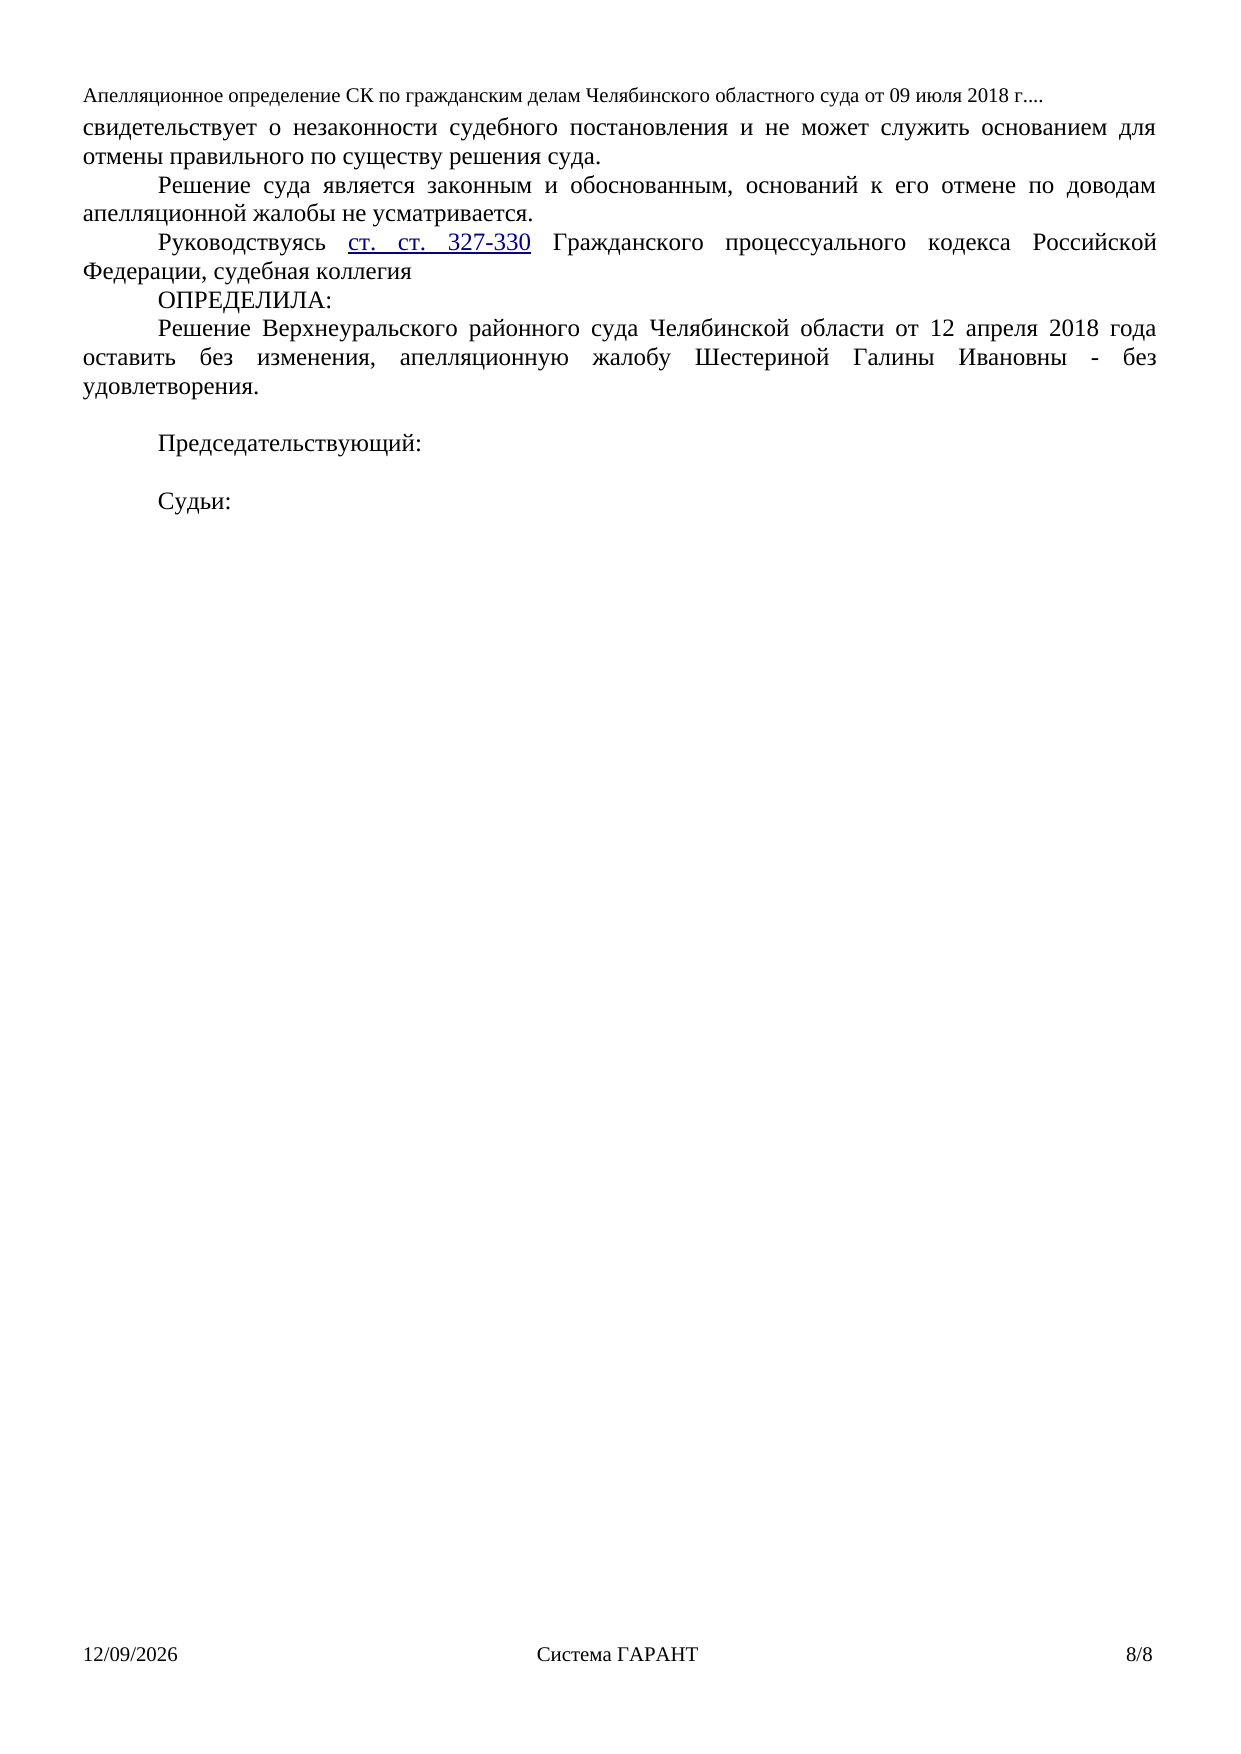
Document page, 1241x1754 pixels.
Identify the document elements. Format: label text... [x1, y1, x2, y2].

text свидетельствует о незаконности судебного постановления и не может служить основанием для отмены правильного по существу решения суда. [83, 112, 1157, 170]
text Решение суда является законным и обоснованным, оснований к его отмене по доводам апелляционной жалобы не усматривается. [83, 170, 1157, 227]
text Судьи: [83, 486, 1157, 515]
text Руководствуясь ст. ст. 327-330 Гражданского процессуального кодекса Российской Федерации, судебная коллегия [83, 227, 1157, 285]
text ОПРЕДЕЛИЛА: [83, 285, 1157, 313]
text Решение Верхнеуральского районного суда Челябинской области от 12 апреля 2018 года оставить без изменения, апелляционную жалобу Шестериной Галины Ивановны - без удовлетворения. [83, 313, 1157, 400]
text Председательствующий: [83, 428, 1157, 457]
